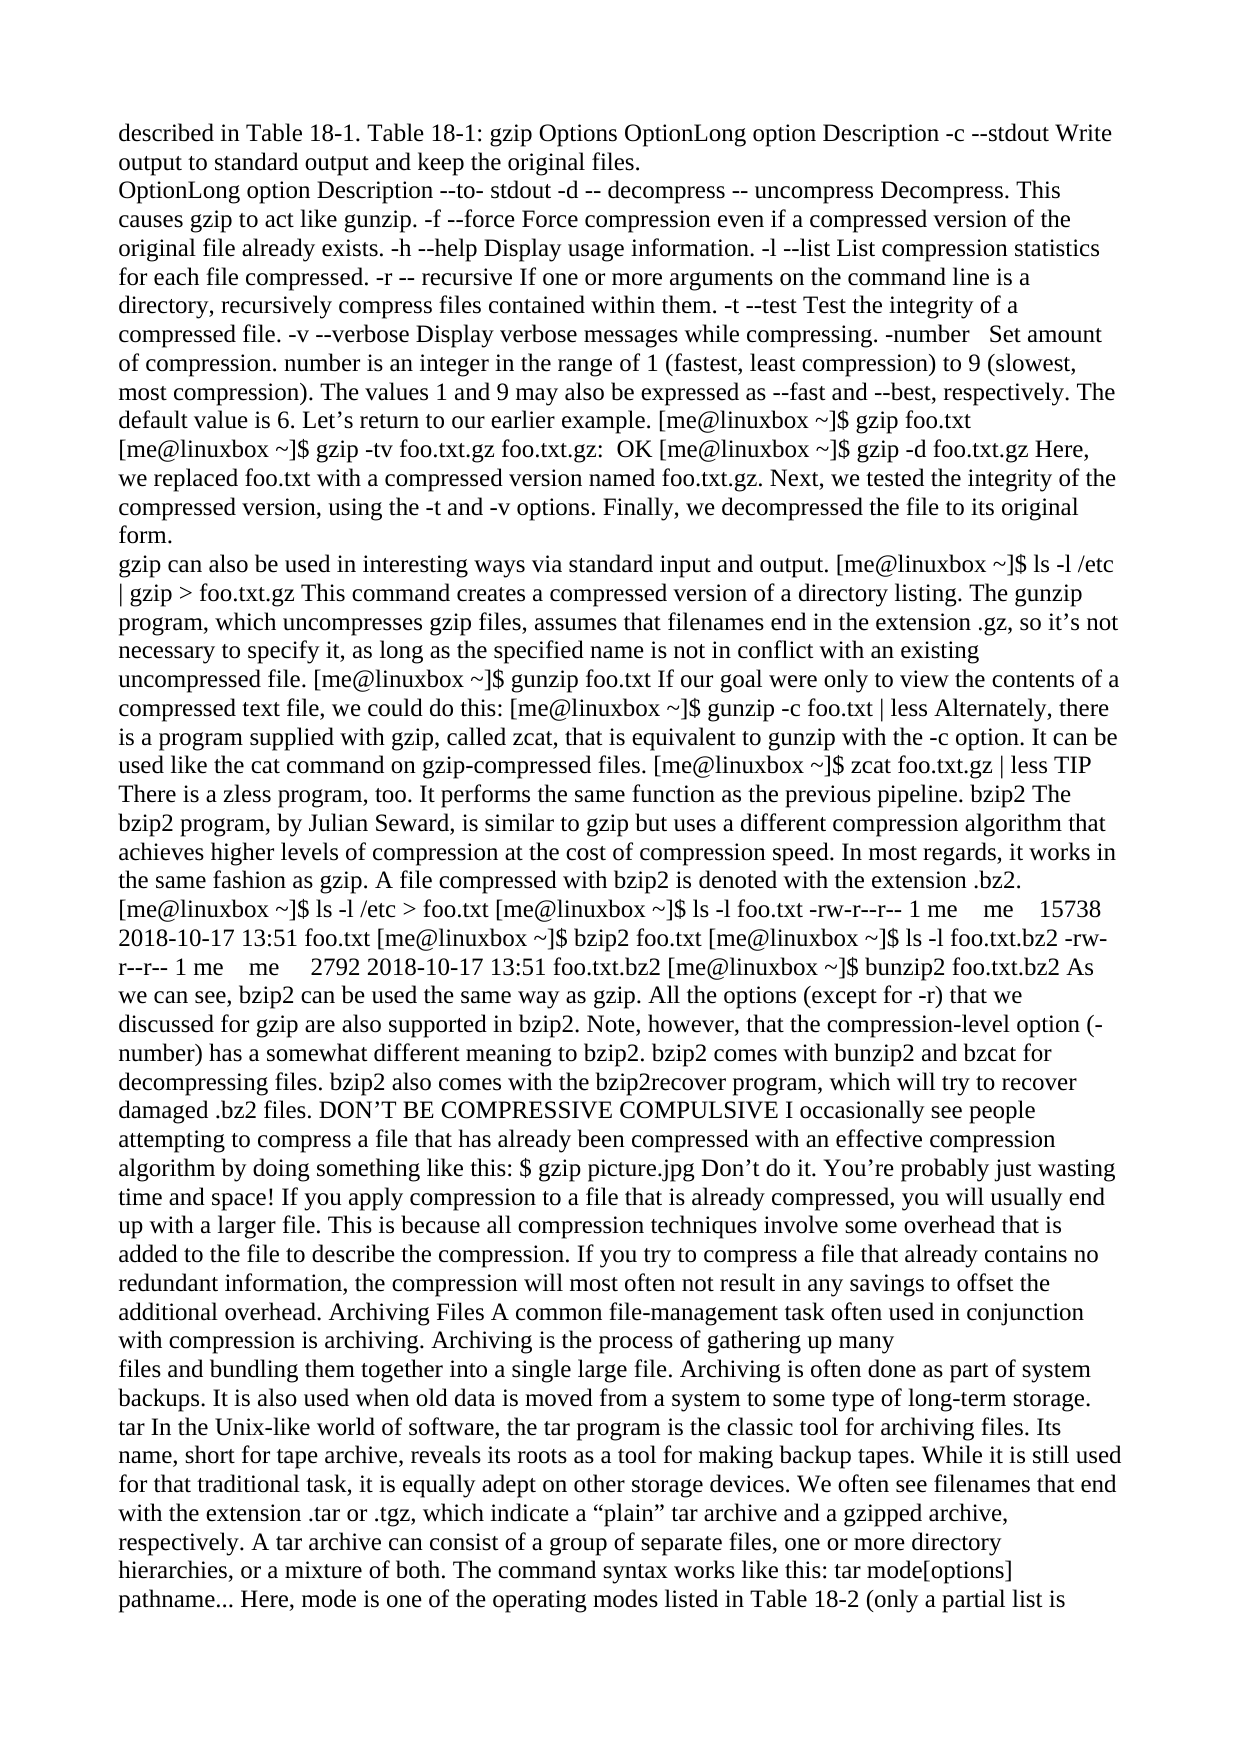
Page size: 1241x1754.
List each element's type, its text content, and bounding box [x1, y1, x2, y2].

text described in Table 18-1. Table 18-1: gzip Options OptionLong option Description -c --stdout Write output to standard output and keep the original files. [118, 118, 1122, 176]
text gzip can also be used in interesting ways via standard input and output. [me@linuxbox ~]$ ls -l /etc | gzip > foo.txt.gz This command creates a compressed version of a directory listing. The gunzip program, which uncompresses gzip files, assumes that filenames end in the extension .gz, so it’s not necessary to specify it, as long as the specified name is not in conflict with an existing uncompressed file. [me@linuxbox ~]$ gunzip foo.txt If our goal were only to view the contents of a compressed text file, we could do this: [me@linuxbox ~]$ gunzip -c foo.txt | less Alternately, there is a program supplied with gzip, called zcat, that is equivalent to gunzip with the -c option. It can be used like the cat command on gzip-compressed files. [me@linuxbox ~]$ zcat foo.txt.gz | less TIP There is a zless program, too. It performs the same function as the previous pipeline. bzip2 The bzip2 program, by Julian Seward, is similar to gzip but uses a different compression algorithm that achieves higher levels of compression at the cost of compression speed. In most regards, it works in the same fashion as gzip. A file compressed with bzip2 is denoted with the extension .bz2. [118, 549, 1122, 894]
text files and bundling them together into a single large file. Archiving is often done as part of system backups. It is also used when old data is moved from a system to some type of long-term storage. tar In the Unix-like world of software, the tar program is the classic tool for archiving files. Its name, short for tape archive, reveals its roots as a tool for making backup tapes. While it is still used for that traditional task, it is equally adept on other storage devices. We often see filenames that end with the extension .tar or .tgz, which indicate a “plain” tar archive and a gzipped archive, respectively. A tar archive can consist of a group of separate files, one or more directory hierarchies, or a mixture of both. The command syntax works like this: tar mode[options] pathname... Here, mode is one of the operating modes listed in Table 18-2 (only a partial list is [118, 1354, 1122, 1613]
text OptionLong option Description --to- stdout -d -- decompress -- uncompress Decompress. This causes gzip to act like gunzip. -f --force Force compression even if a compressed version of the original file already exists. -h --help Display usage information. -l --list List compression statistics for each file compressed. -r -- recursive If one or more arguments on the command line is a directory, recursively compress files contained within them. -t --test Test the integrity of a compressed file. -v --verbose Display verbose messages while compressing. -number Set amount of compression. number is an integer in the range of 1 (fastest, least compression) to 9 (slowest, most compression). The values 1 and 9 may also be expressed as --fast and --best, respectively. The default value is 6. Let’s return to our earlier example. [me@linuxbox ~]$ gzip foo.txt [me@linuxbox ~]$ gzip -tv foo.txt.gz foo.txt.gz: OK [me@linuxbox ~]$ gzip -d foo.txt.gz Here, we replaced foo.txt with a compressed version named foo.txt.gz. Next, we tested the integrity of the compressed version, using the -t and -v options. Finally, we decompressed the file to its original form. [118, 176, 1122, 549]
text [me@linuxbox ~]$ ls -l /etc > foo.txt [me@linuxbox ~]$ ls -l foo.txt -rw-r--r-- 1 me me 15738 2018-10-17 13:51 foo.txt [me@linuxbox ~]$ bzip2 foo.txt [me@linuxbox ~]$ ls -l foo.txt.bz2 -rw-r--r-- 1 me me 2792 2018-10-17 13:51 foo.txt.bz2 [me@linuxbox ~]$ bunzip2 foo.txt.bz2 As we can see, bzip2 can be used the same way as gzip. All the options (except for -r) that we discussed for gzip are also supported in bzip2. Note, however, that the compression-level option (-number) has a somewhat different meaning to bzip2. bzip2 comes with bunzip2 and bzcat for decompressing files. bzip2 also comes with the bzip2recover program, which will try to recover damaged .bz2 files. DON’T BE COMPRESSIVE COMPULSIVE I occasionally see people attempting to compress a file that has already been compressed with an effective compression algorithm by doing something like this: $ gzip picture.jpg Don’t do it. You’re probably just wasting time and space! If you apply compression to a file that is already compressed, you will usually end up with a larger file. This is because all compression techniques involve some overhead that is added to the file to describe the compression. If you try to compress a file that already contains no redundant information, the compression will most often not result in any savings to offset the additional overhead. Archiving Files A common file-management task often used in conjunction with compression is archiving. Archiving is the process of gathering up many [118, 894, 1122, 1354]
